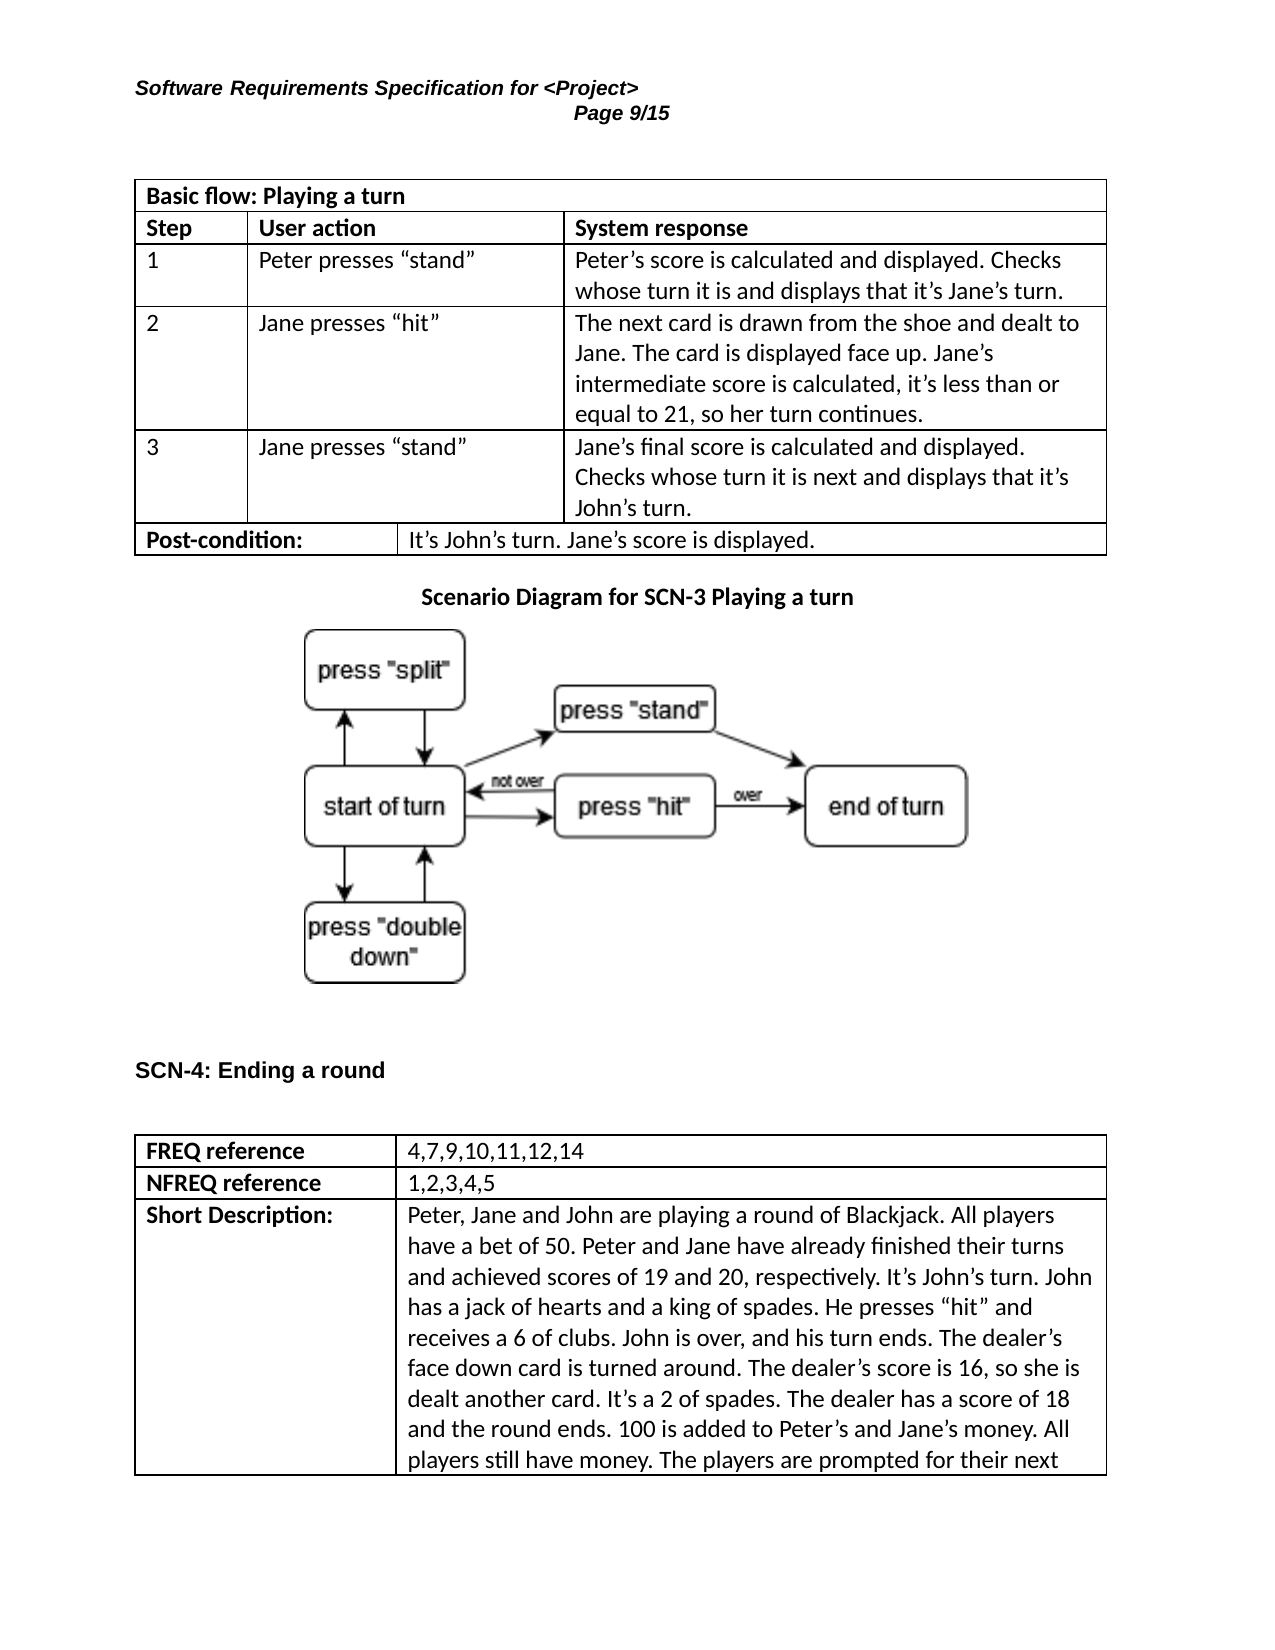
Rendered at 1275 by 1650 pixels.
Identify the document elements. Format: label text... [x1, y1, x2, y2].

table_header 4,7,9,10,11,12,14 [397, 1136, 1106, 1166]
table_header Basic flow: Playing a turn [136, 180, 1106, 211]
table_cell Short Description: [136, 1200, 395, 1474]
table_cell Peter’s score is calculated and displayed. Checks whose turn it is and displays that it’s Jane’s turn. [565, 245, 1106, 306]
subtitle Scenario Diagram for SCN-3 Playing a turn [135, 581, 1140, 611]
table_cell 3 [136, 431, 247, 522]
table_cell Jane’s final score is calculated and displayed. Checks whose turn it is next and displays that it’s John’s turn. [565, 431, 1106, 522]
table_cell Peter presses “stand” [248, 245, 563, 306]
table_cell The next card is drawn from the shoe and dealt to Jane. The card is displayed face up. Jane’s intermediate score is calculated, it’s less than or equal to 21, so her turn continues. [565, 307, 1106, 429]
table_cell NFREQ reference [136, 1168, 395, 1198]
table_cell System response [565, 212, 1106, 243]
table_cell 2 [136, 307, 247, 429]
table_cell Jane presses “hit” [248, 307, 563, 429]
subtitle SCN-4: Ending a round [135, 1059, 1140, 1084]
table_cell User action [248, 212, 563, 243]
table_cell 1,2,3,4,5 [397, 1168, 1106, 1198]
table_cell Jane presses “stand” [248, 431, 563, 522]
table_cell It’s John’s turn. Jane’s score is displayed. [398, 524, 1106, 554]
table_cell 1 [136, 245, 247, 306]
table_cell Step [136, 212, 247, 243]
table_header FREQ reference [136, 1136, 395, 1166]
table_cell Post-condition: [136, 524, 397, 554]
table_cell Peter, Jane and John are playing a round of Blackjack. All players have a bet of 50. Peter and Jane have already finished their turns and achieved scores of 19 and 20, respectively. It’s John’s turn. John has a jack of hearts and a king of spades. He presses “hit” and receives a 6 of clubs. John is over, and his turn ends. The dealer’s face down card is turned around. The dealer’s score is 16, so she is dealt another card. It’s a 2 of spades. The dealer has a score of 18 and the round ends. 100 is added to Peter’s and Jane’s money. All players still have money. The players are prompted for their next [397, 1200, 1106, 1474]
